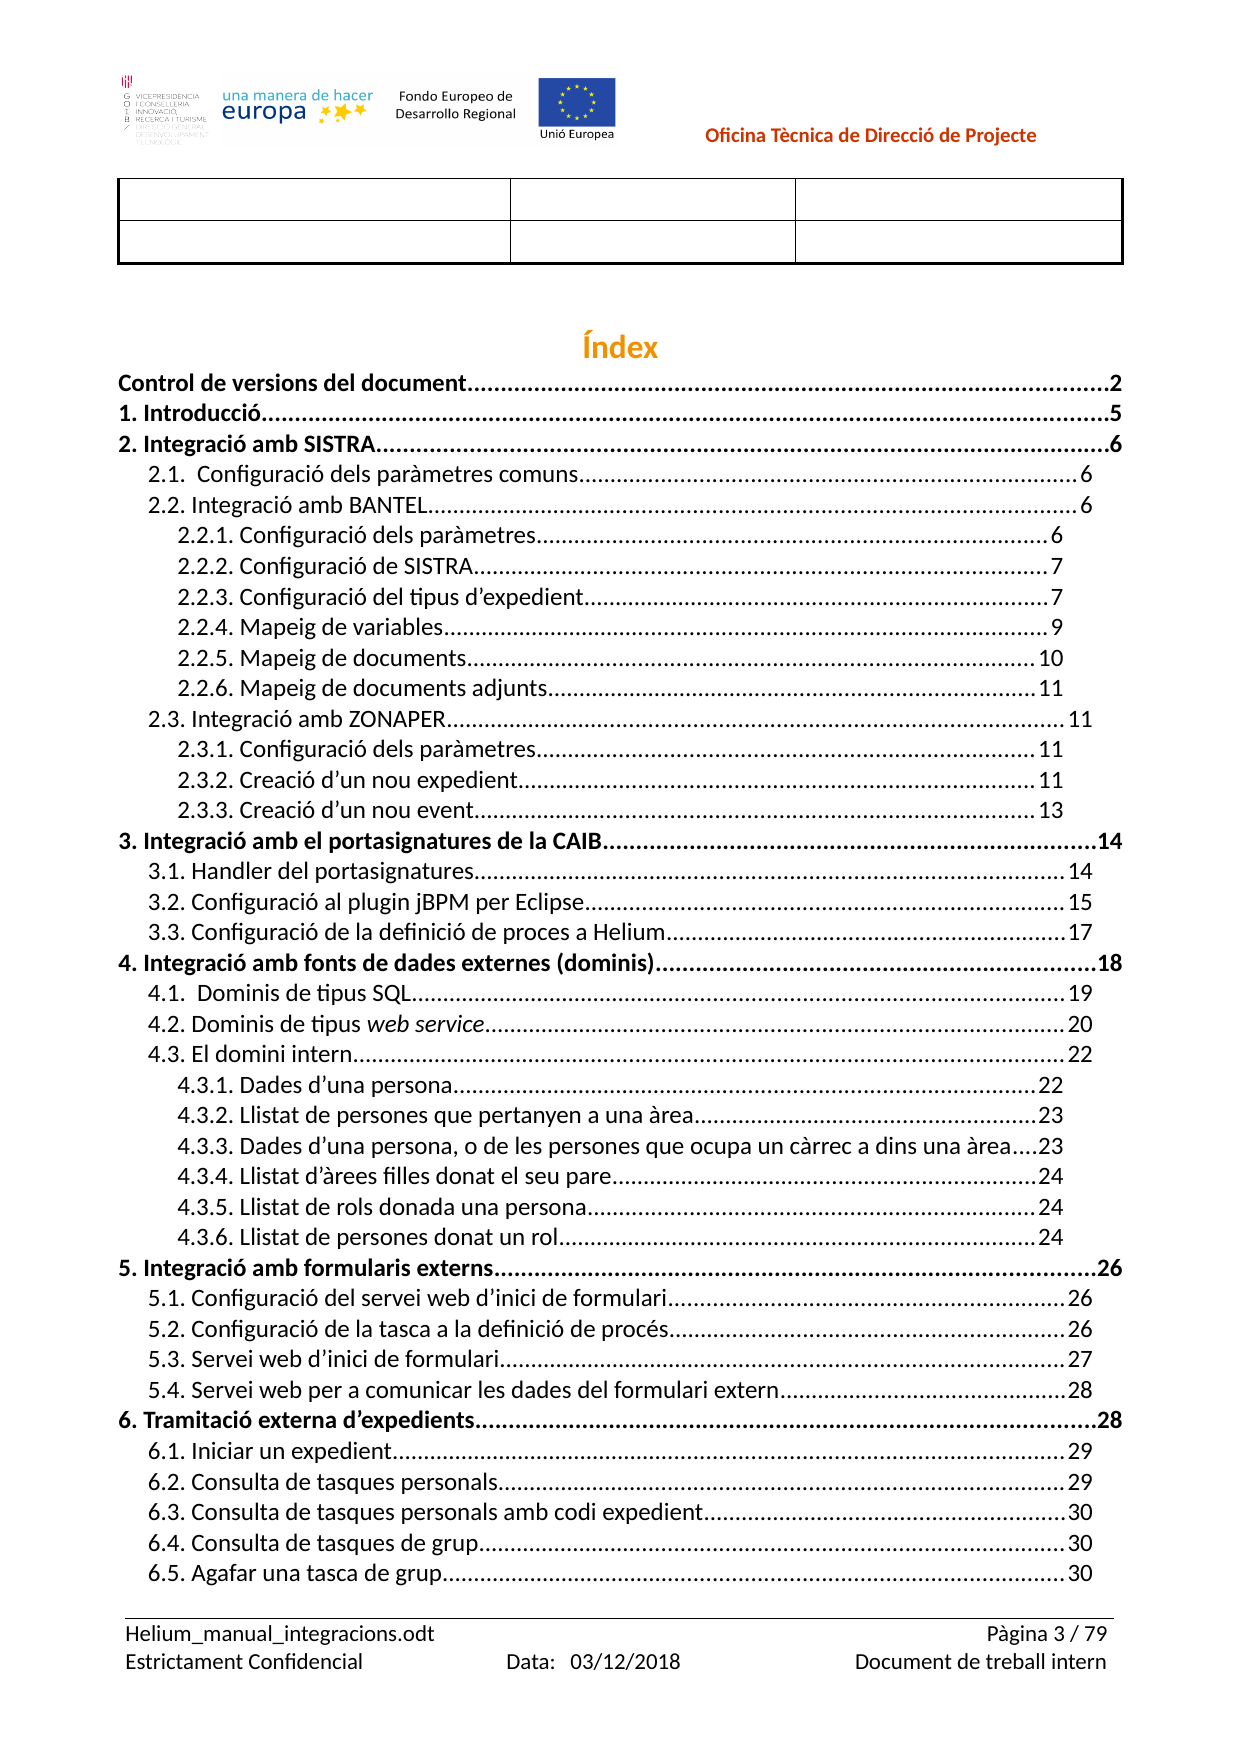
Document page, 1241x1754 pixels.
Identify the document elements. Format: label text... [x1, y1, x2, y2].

table_cell [120, 221, 510, 262]
text 2. Integració amb SISTRA 6 [118, 428, 1122, 458]
text 6.3. Consulta de tasques personals amb codi expedient 30 [148, 1496, 1122, 1527]
text 4.3.1. Dades d’una persona 22 [177, 1069, 1122, 1099]
text 5.1. Configuració del servei web d’inici de formulari 26 [148, 1283, 1122, 1313]
text 6. Tramitació externa d’expedients 28 [118, 1405, 1122, 1435]
text 4.3.2. Llistat de persones que pertanyen a una àrea 23 [177, 1099, 1122, 1130]
text 3.1. Handler del portasignatures 14 [148, 855, 1122, 886]
picture [118, 73, 213, 147]
table_cell [511, 179, 795, 220]
text 2.3.2. Creació d’un nou expedient 11 [177, 764, 1122, 794]
text 4.3. El domini intern 22 [148, 1038, 1122, 1069]
text 3. Integració amb el portasignatures de la CAIB 14 [118, 825, 1122, 855]
text 3.3. Configuració de la definició de proces a Helium 17 [148, 916, 1122, 947]
text 2.2.6. Mapeig de documents adjunts 11 [177, 672, 1122, 703]
text 4.3.3. Dades d’una persona, o de les persones que ocupa un càrrec a dins una àrea 23 [177, 1130, 1122, 1161]
text 2.3.3. Creació d’un nou event 13 [177, 794, 1122, 825]
text 6.4. Consulta de tasques de grup 30 [148, 1527, 1122, 1557]
text 2.1. Configuració dels paràmetres comuns 6 [148, 458, 1122, 489]
text 2.2.5. Mapeig de documents 10 [177, 642, 1122, 672]
text 4.3.5. Llistat de rols donada una persona 24 [177, 1191, 1122, 1222]
text 2.3.1. Configuració dels paràmetres 11 [177, 733, 1122, 764]
text 4.3.4. Llistat d’àrees filles donat el seu pare 24 [177, 1161, 1122, 1191]
text 2.2.2. Configuració de SISTRA 7 [177, 550, 1122, 581]
text 5.3. Servei web d’inici de formulari 27 [148, 1344, 1122, 1374]
text 2.3. Integració amb ZONAPER 11 [148, 703, 1122, 733]
text 4.2. Dominis de tipus web service 20 [148, 1008, 1122, 1038]
text 2.2.1. Configuració dels paràmetres 6 [177, 519, 1122, 550]
text 4.3.6. Llistat de persones donat un rol 24 [177, 1222, 1122, 1252]
picture [219, 73, 621, 147]
text 5.4. Servei web per a comunicar les dades del formulari extern 28 [148, 1374, 1122, 1405]
text 6.2. Consulta de tasques personals 29 [148, 1466, 1122, 1496]
table_cell [511, 221, 795, 262]
text 2.2.4. Mapeig de variables 9 [177, 611, 1122, 642]
table_cell [120, 179, 510, 220]
text Control de versions del document 2 [118, 367, 1122, 397]
text Índex [118, 326, 1122, 367]
text 2.2.3. Configuració del tipus d’expedient 7 [177, 581, 1122, 611]
table_cell [796, 221, 1121, 262]
text 5.2. Configuració de la tasca a la definició de procés 26 [148, 1313, 1122, 1344]
text 4. Integració amb fonts de dades externes (dominis) 18 [118, 947, 1122, 977]
text 2.2. Integració amb BANTEL 6 [148, 489, 1122, 519]
text 6.1. Iniciar un expedient 29 [148, 1435, 1122, 1466]
text 3.2. Configuració al plugin jBPM per Eclipse 15 [148, 886, 1122, 916]
table_cell [796, 179, 1121, 220]
text 4.1. Dominis de tipus SQL 19 [148, 977, 1122, 1008]
text 5. Integració amb formularis externs 26 [118, 1252, 1122, 1283]
text 6.5. Agafar una tasca de grup 30 [148, 1557, 1122, 1588]
text 1. Introducció 5 [118, 397, 1122, 428]
